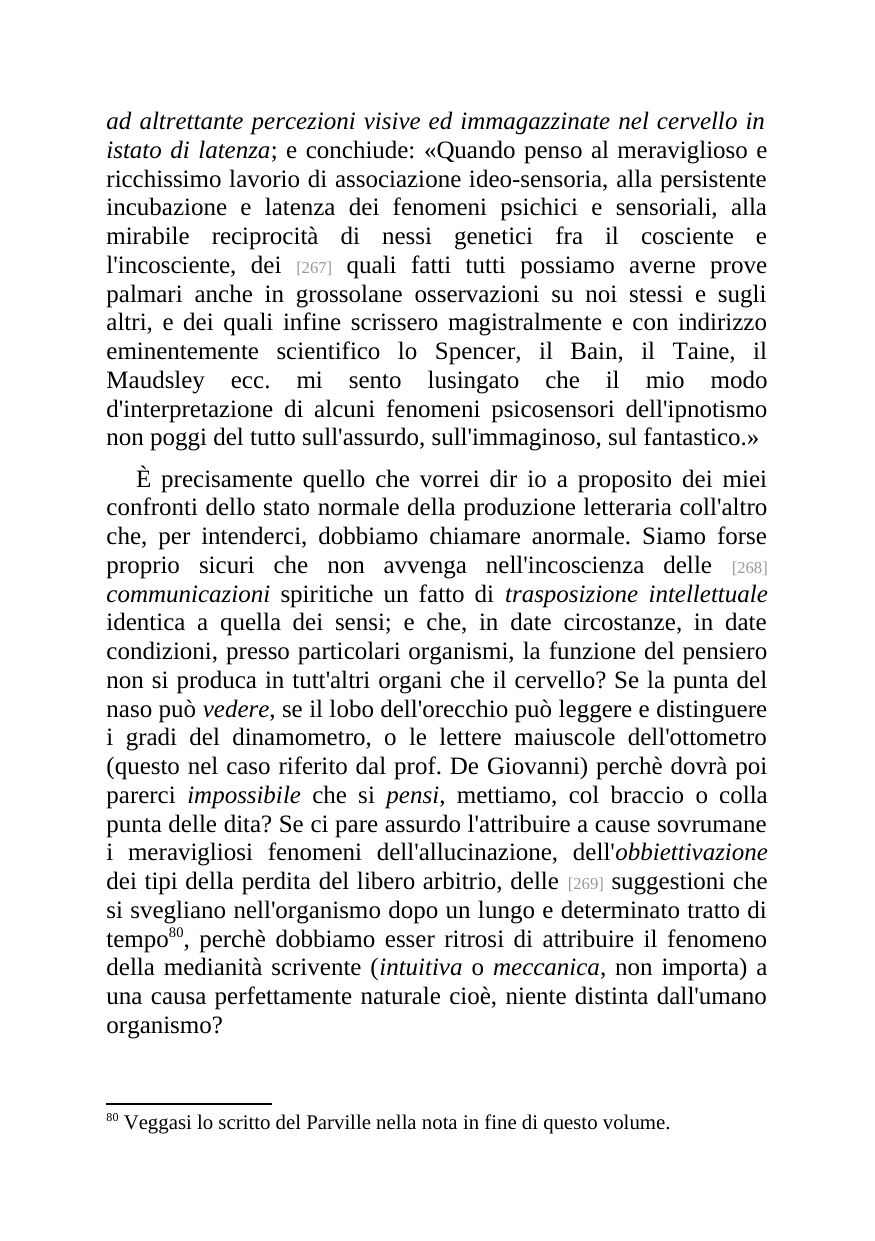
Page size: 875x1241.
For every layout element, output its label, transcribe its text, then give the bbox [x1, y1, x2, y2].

text ad altrettante percezioni visive ed immagazzinate nel cervello in istato di latenza; e conchiude: «Quando penso al meraviglioso e ricchissimo lavorio di associazione ideo-sensoria, alla persistente incubazione e latenza dei fenomeni psichici e sensoriali, alla mirabile reciprocità di nessi genetici fra il cosciente e l'incosciente, dei [267] quali fatti tutti possiamo averne prove palmari anche in grossolane osservazioni su noi stessi e sugli altri, e dei quali infine scrissero magistralmente e con indirizzo eminentemente scientifico lo Spencer, il Bain, il Taine, il Maudsley ecc. mi sento lusingato che il mio modo d'interpretazione di alcuni fenomeni psicosensori dell'ipnotismo non poggi del tutto sull'assurdo, sull'immaginoso, sul fantastico.» [106, 106, 768, 451]
text È precisamente quello che vorrei dir io a proposito dei miei confronti dello stato normale della produzione letteraria coll'altro che, per intenderci, dobbiamo chiamare anormale. Siamo forse proprio sicuri che non avvenga nell'incoscienza delle [268] communicazioni spiritiche un fatto di trasposizione intellettuale identica a quella dei sensi; e che, in date circostanze, in date condizioni, presso particolari organismi, la funzione del pensiero non si produca in tutt'altri organi che il cervello? Se la punta del naso può vedere, se il lobo dell'orecchio può leggere e distinguere i gradi del dinamometro, o le lettere maiuscole dell'ottometro (questo nel caso riferito dal prof. De Giovanni) perchè dovrà poi parerci impossibile che si pensi, mettiamo, col braccio o colla punta delle dita? Se ci pare assurdo l'attribuire a cause sovrumane i meravigliosi fenomeni dell'allucinazione, dell'obbiettivazione dei tipi della perdita del libero arbitrio, delle [269] suggestioni che si svegliano nell'organismo dopo un lungo e determinato tratto di tempo, perchè dobbiamo esser ritrosi di attribuire il fenomeno della medianità scrivente (intuitiva o meccanica, non importa) a una causa perfettamente naturale cioè, niente distinta dall'umano organismo? [106, 464, 768, 1039]
text Veggasi lo scritto del Parville nella nota in fine di questo volume. [106, 1110, 768, 1134]
